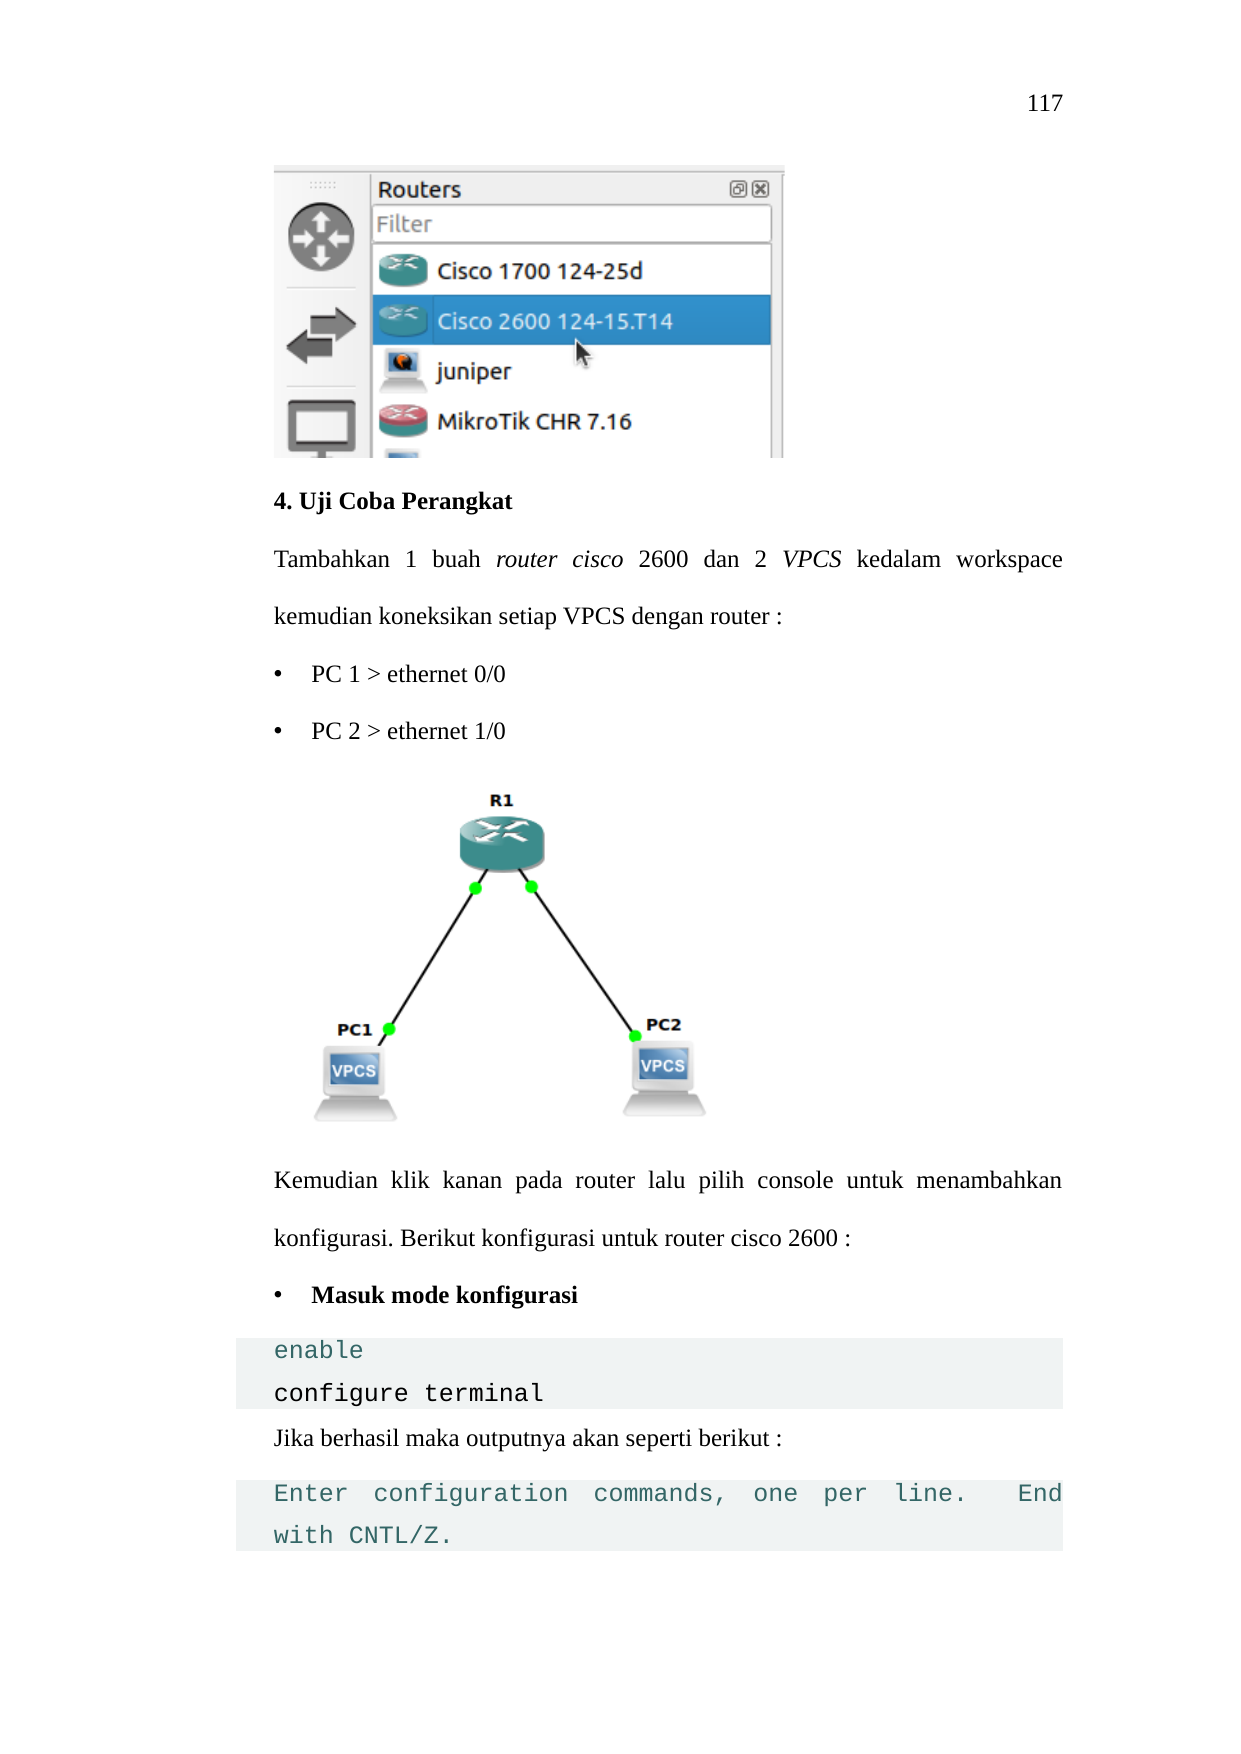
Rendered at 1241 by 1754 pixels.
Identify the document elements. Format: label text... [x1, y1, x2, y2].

picture [273, 165, 785, 458]
list PC 1 > ethernet 0/0 [274, 659, 1063, 687]
list configure terminal [236, 1380, 1063, 1409]
list Tambahkan 1 buah router cisco 2600 dan 2 VPCS kedalam workspace kemudian koneksikan setiap VPCS dengan router : [236, 544, 1063, 630]
list Enter configuration commands, one per line. End with CNTL/Z. [236, 1480, 1063, 1551]
list enable [236, 1338, 1063, 1366]
list Jika berhasil maka outputnya akan seperti berikut : [236, 1423, 1063, 1452]
list Masuk mode konfigurasi [274, 1280, 1063, 1309]
list 4. Uji Coba Perangkat [236, 486, 1063, 515]
picture [273, 773, 746, 1137]
list PC 2 > ethernet 1/0 [274, 716, 1063, 745]
list Kemudian klik kanan pada router lalu pilih console untuk menambahkan konfigurasi. Berikut konfigurasi untuk router cisco 2600 : [236, 1165, 1063, 1252]
